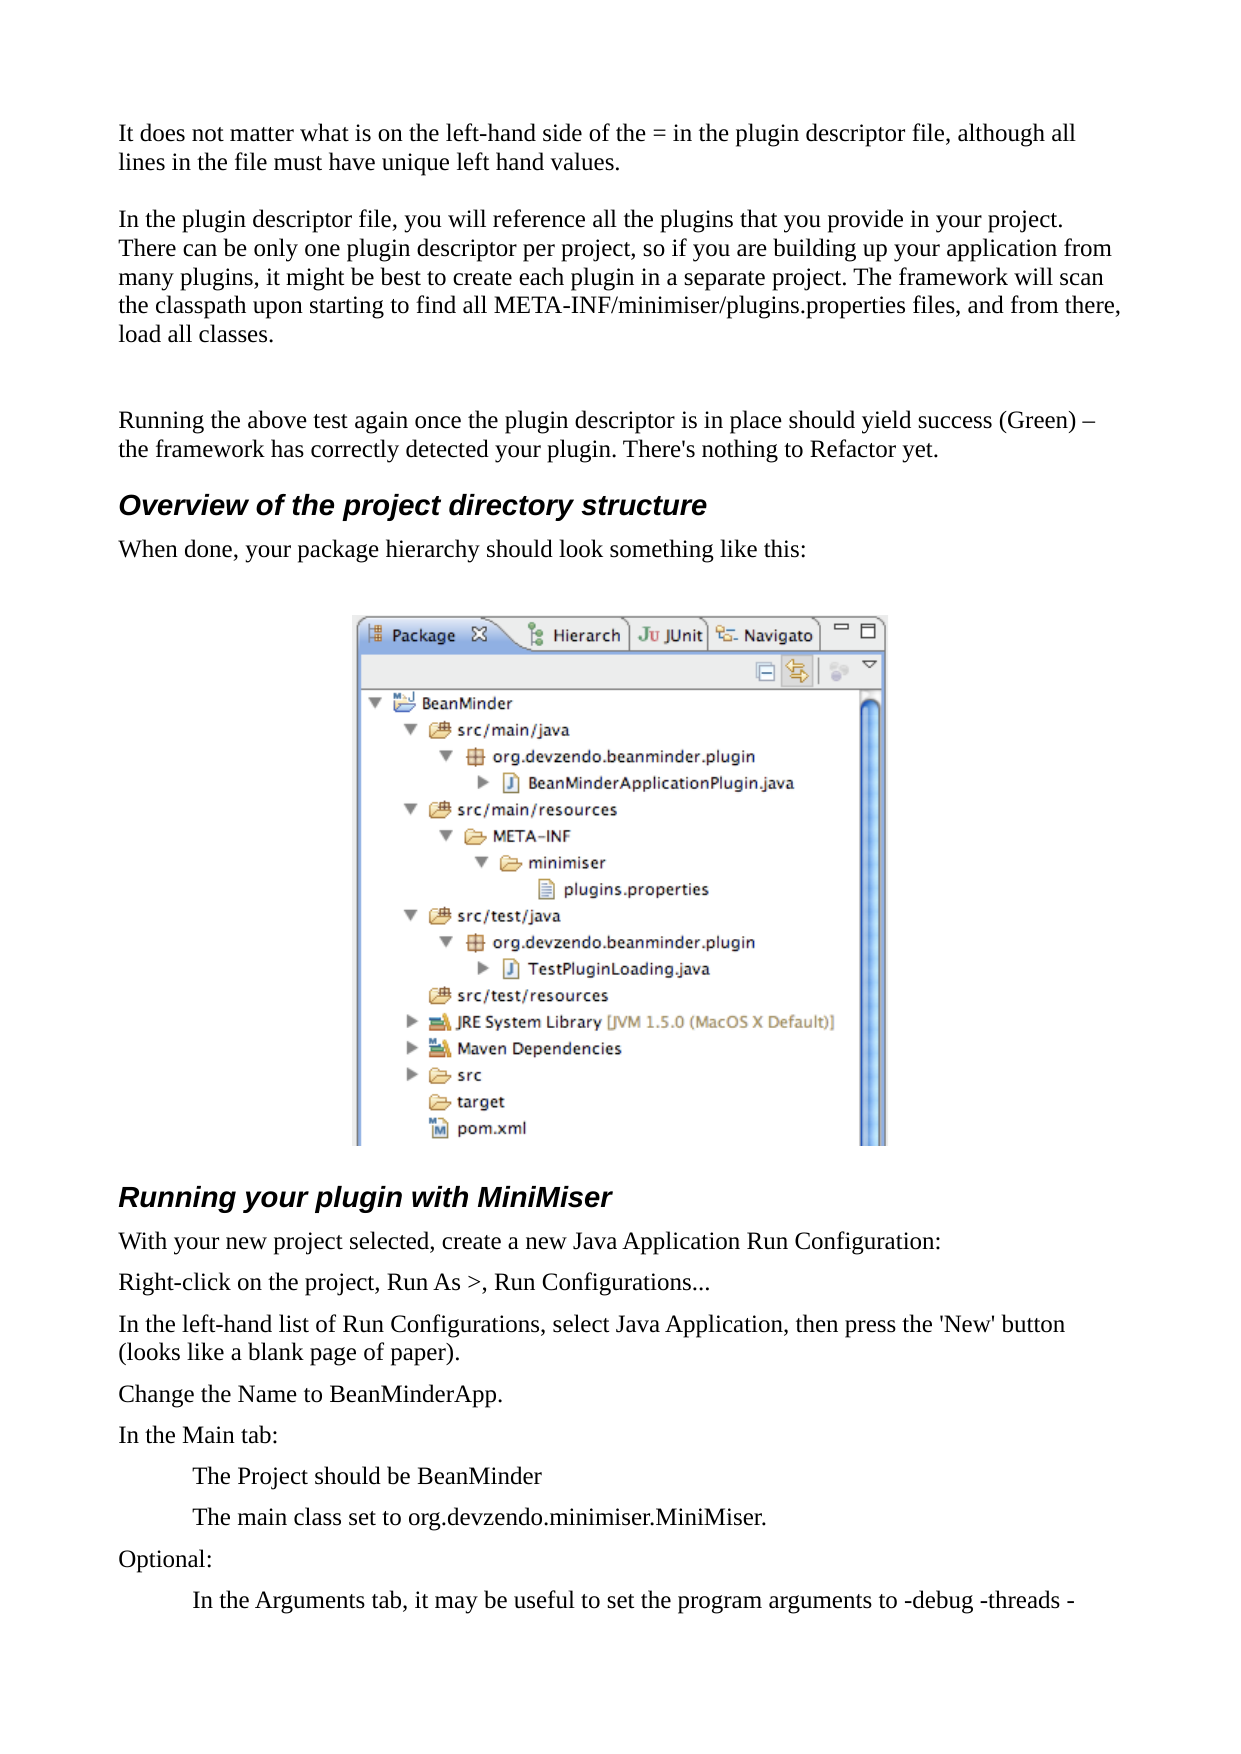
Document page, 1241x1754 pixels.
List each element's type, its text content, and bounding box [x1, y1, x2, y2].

text In the left-hand list of Run Configurations, select Java Application, then press the 'New' button (looks like a blank page of paper). [118, 1309, 1122, 1366]
picture [352, 615, 889, 1146]
text Right-click on the project, Run As >, Run Configurations... [118, 1267, 1122, 1296]
text Change the Name to BeanMinderApp. [118, 1379, 1122, 1407]
text In the Arguments tab, it may be useful to set the program arguments to -debug -threads [192, 1585, 1122, 1614]
text Running the above test again once the plugin descriptor is in place should yield success (Green) – the framework has correctly detected your plugin. There's nothing to Refactor yet. [118, 406, 1122, 463]
subtitle Running your plugin with MiniMiser [118, 1180, 1122, 1214]
text It does not matter what is on the left-hand side of the = in the plugin descriptor file, although all lines in the file must have unique left hand values. [118, 118, 1122, 176]
text With your new project selected, create a new Java Application Run Configuration: [118, 1226, 1122, 1255]
text When done, your package hierarchy should look something like this: [118, 534, 1122, 563]
text In the plugin descriptor file, you will reference all the plugins that you provide in your project. There can be only one plugin descriptor per project, so if you are building up your application from many plugins, it might be best to create each plugin in a separate project. The framework will scan the classpath upon starting to find all META-INF/minimiser/plugins.properties files, and from there, load all classes. [118, 204, 1122, 348]
text In the Main tab: [118, 1420, 1122, 1449]
text The Project should be BeanMinder [192, 1461, 1122, 1490]
subtitle Overview of the project directory structure [118, 488, 1122, 522]
text The main class set to org.devzendo.minimiser.MiniMiser. [192, 1502, 1122, 1531]
text Optional: [118, 1544, 1122, 1572]
